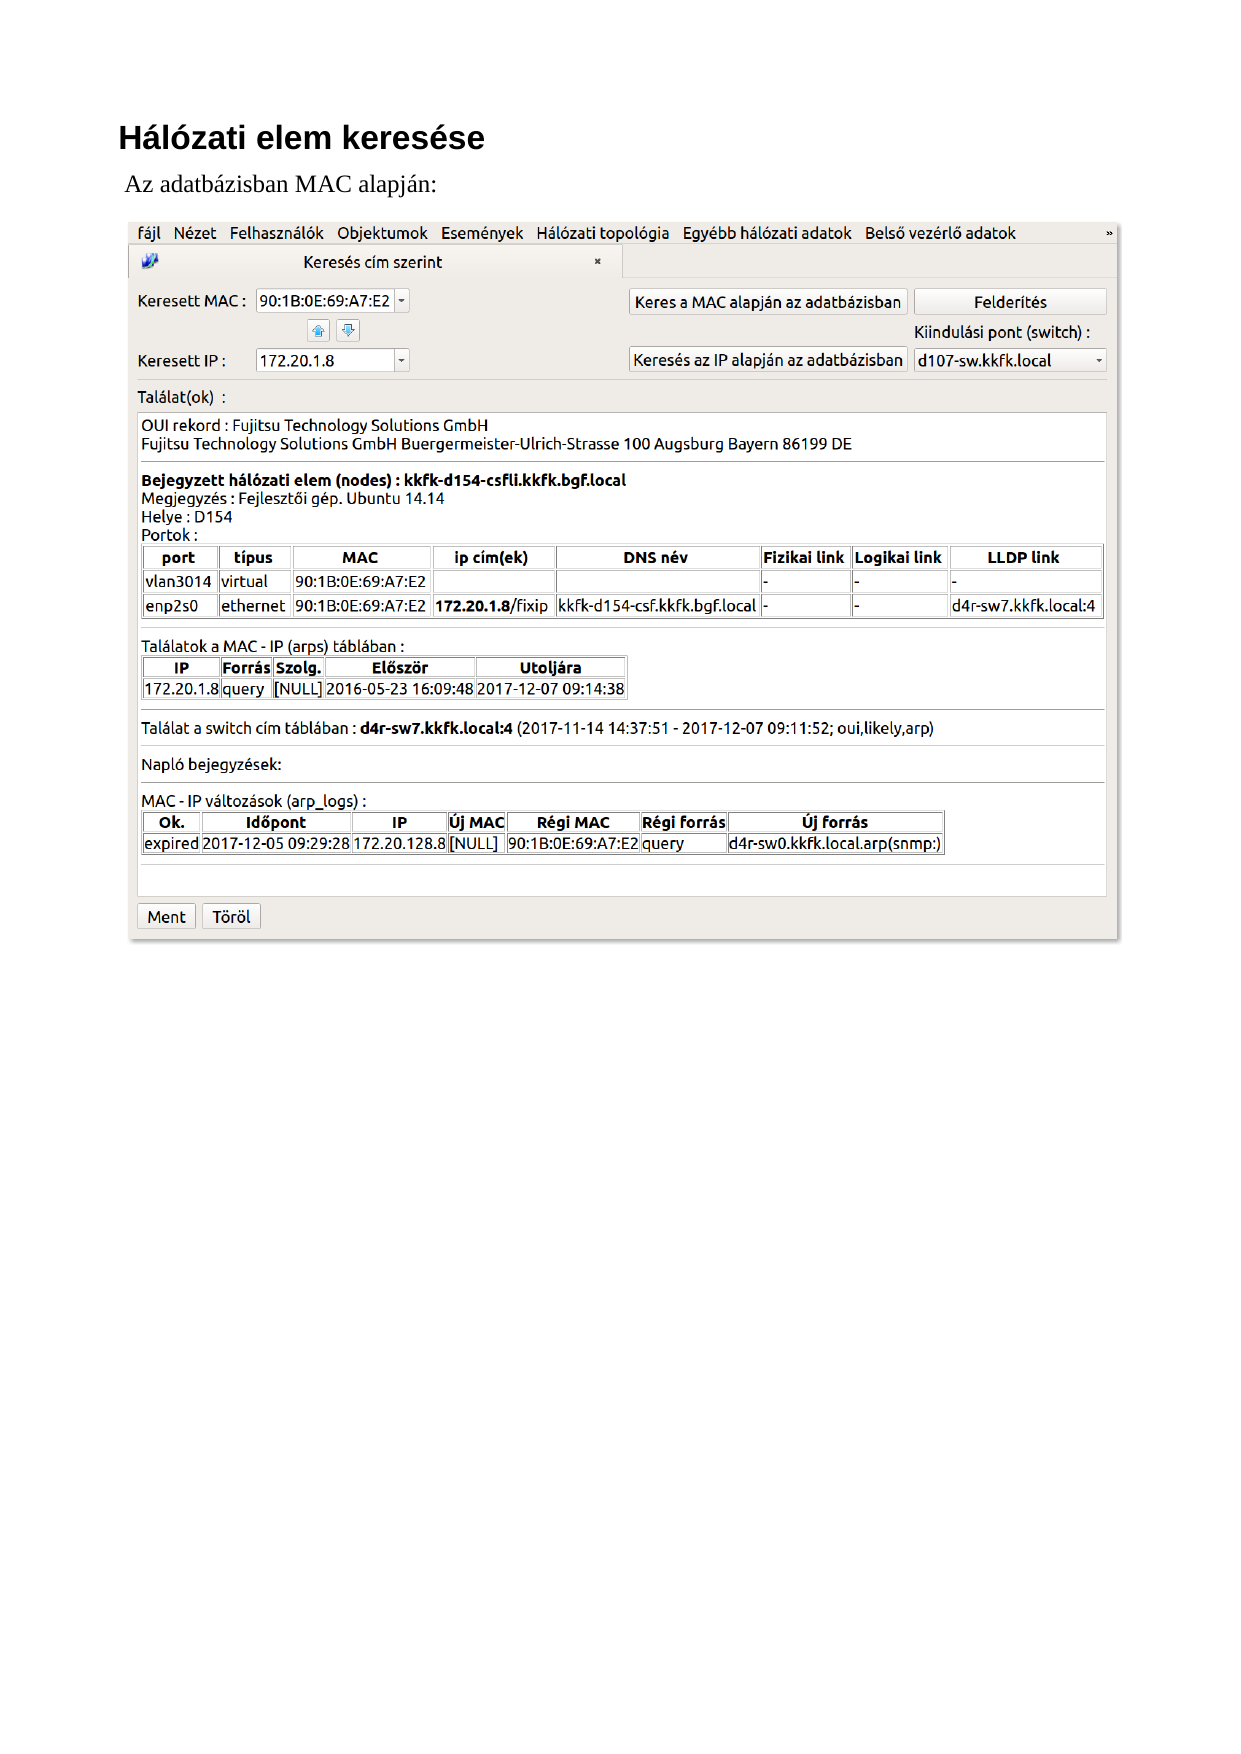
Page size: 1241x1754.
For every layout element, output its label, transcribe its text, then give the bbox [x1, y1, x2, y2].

picture [124, 218, 1123, 945]
text Az adatbázisban MAC alapján: [124, 169, 1122, 198]
subtitle Hálózati elem keresése [118, 118, 1122, 157]
